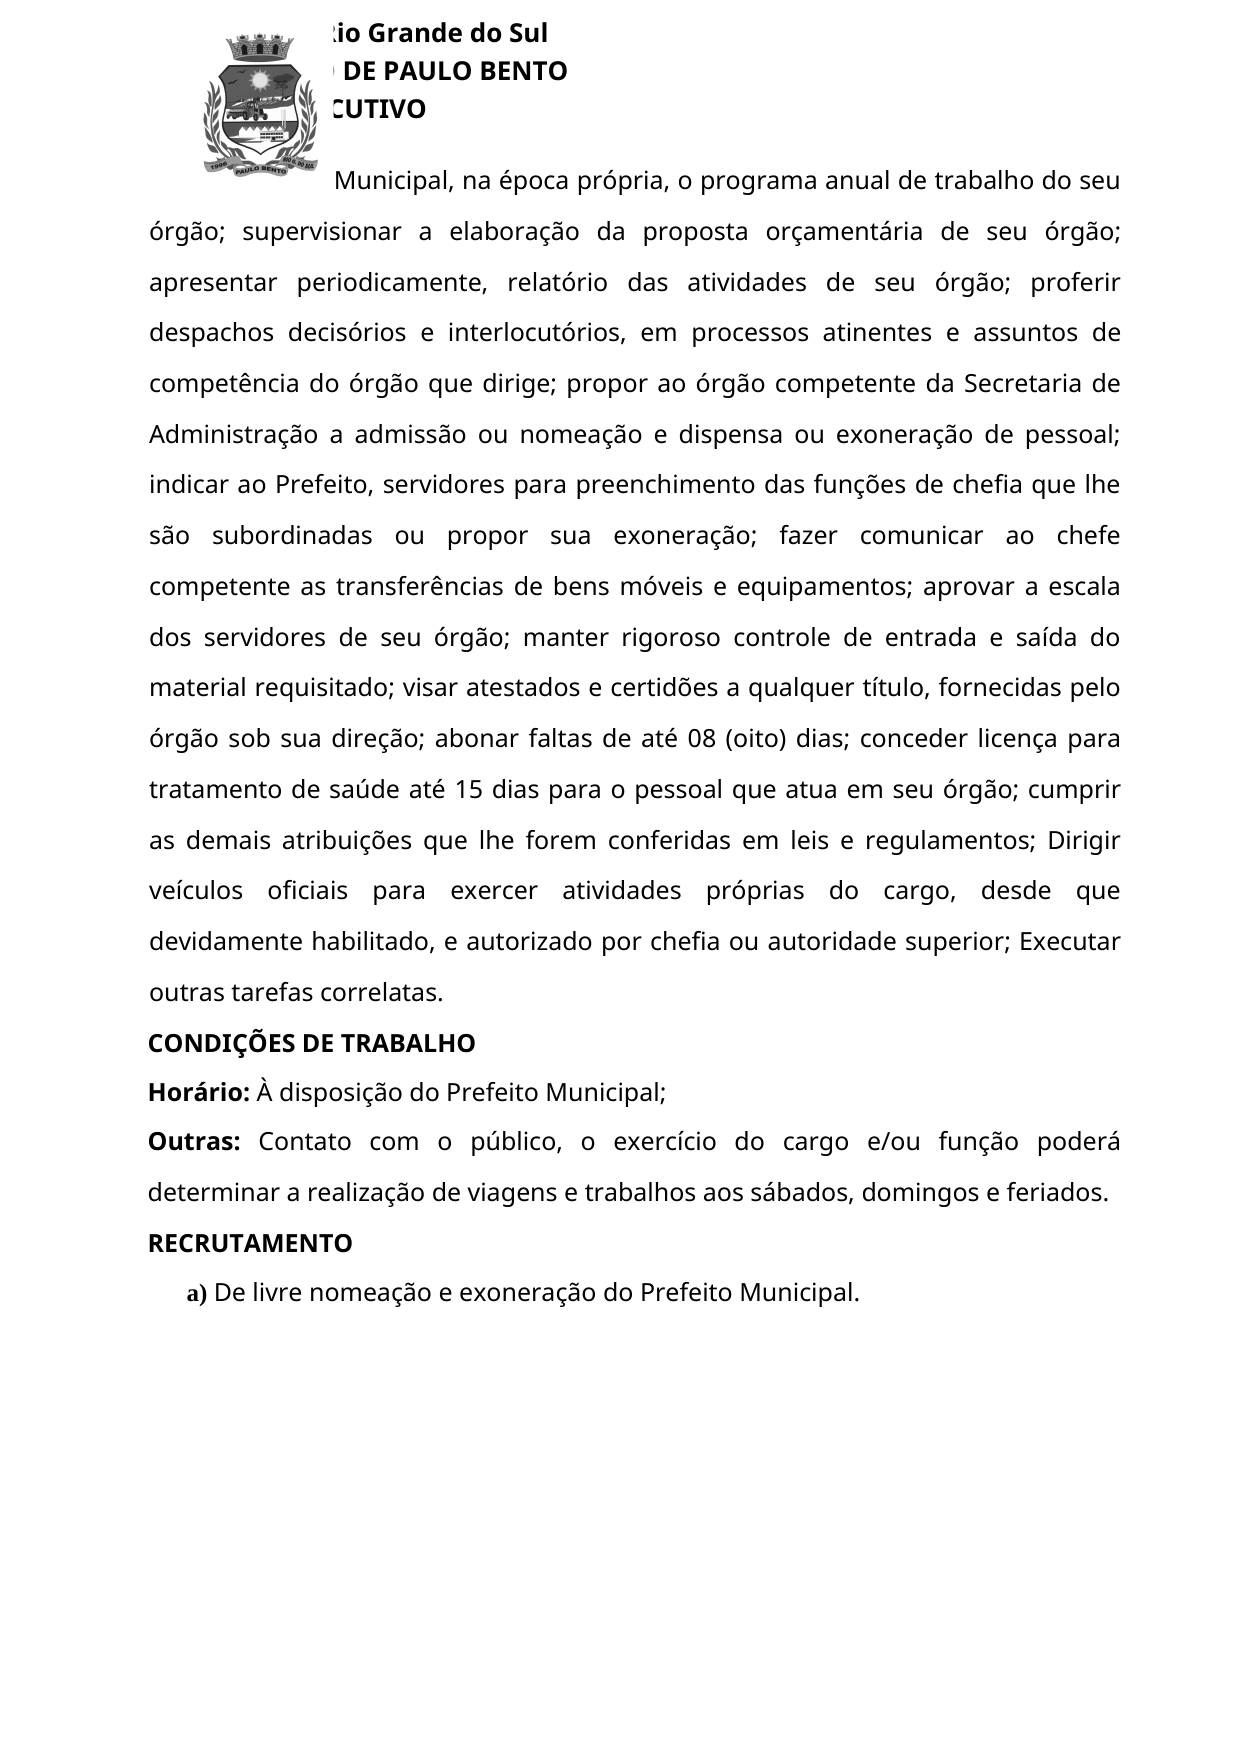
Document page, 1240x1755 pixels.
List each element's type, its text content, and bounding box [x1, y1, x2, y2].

text Outras: Contato com o público, o exercício do cargo e/ou função poderá determinar a realização de viagens e trabalhos aos sábados, domingos e feriados. [147, 1123, 1122, 1208]
list Municipal, na época própria, o programa anual de trabalho do seu órgão; supervisionar a elaboração da proposta orçamentária de seu órgão; apresentar periodicamente, relatório das atividades de seu órgão; proferir despachos decisórios e interlocutórios, em processos atinentes e assuntos de competência do órgão que dirige; propor ao órgão competente da Secretaria de Administração a admissão ou nomeação e dispensa ou exoneração de pessoal; indicar ao Prefeito, servidores para preenchimento das funções de chefia que lhe são subordinadas ou propor sua exoneração; fazer comunicar ao chefe competente as transferências de bens móveis e equipamentos; aprovar a escala dos servidores de seu órgão; manter rigoroso controle de entrada e saída do material requisitado; visar atestados e certidões a qualquer título, fornecidas pelo órgão sob sua direção; abonar faltas de até 08 (oito) dias; conceder licença para tratamento de saúde até 15 dias para o pessoal que atua em seu órgão; cumprir as demais atribuições que lhe forem conferidas em leis e regulamentos; Dirigir veículos oficiais para exercer atividades próprias do cargo, desde que devidamente habilitado, e autorizado por chefia ou autoridade superior; Executar outras tarefas correlatas. [149, 163, 1122, 1008]
text RECRUTAMENTO [147, 1225, 1122, 1259]
text a) De livre nomeação e exoneração do Prefeito Municipal. [186, 1274, 1122, 1308]
text CONDIÇÕES DE TRABALHO [147, 1026, 1122, 1060]
text Horário: À disposição do Prefeito Municipal; [147, 1074, 1122, 1108]
